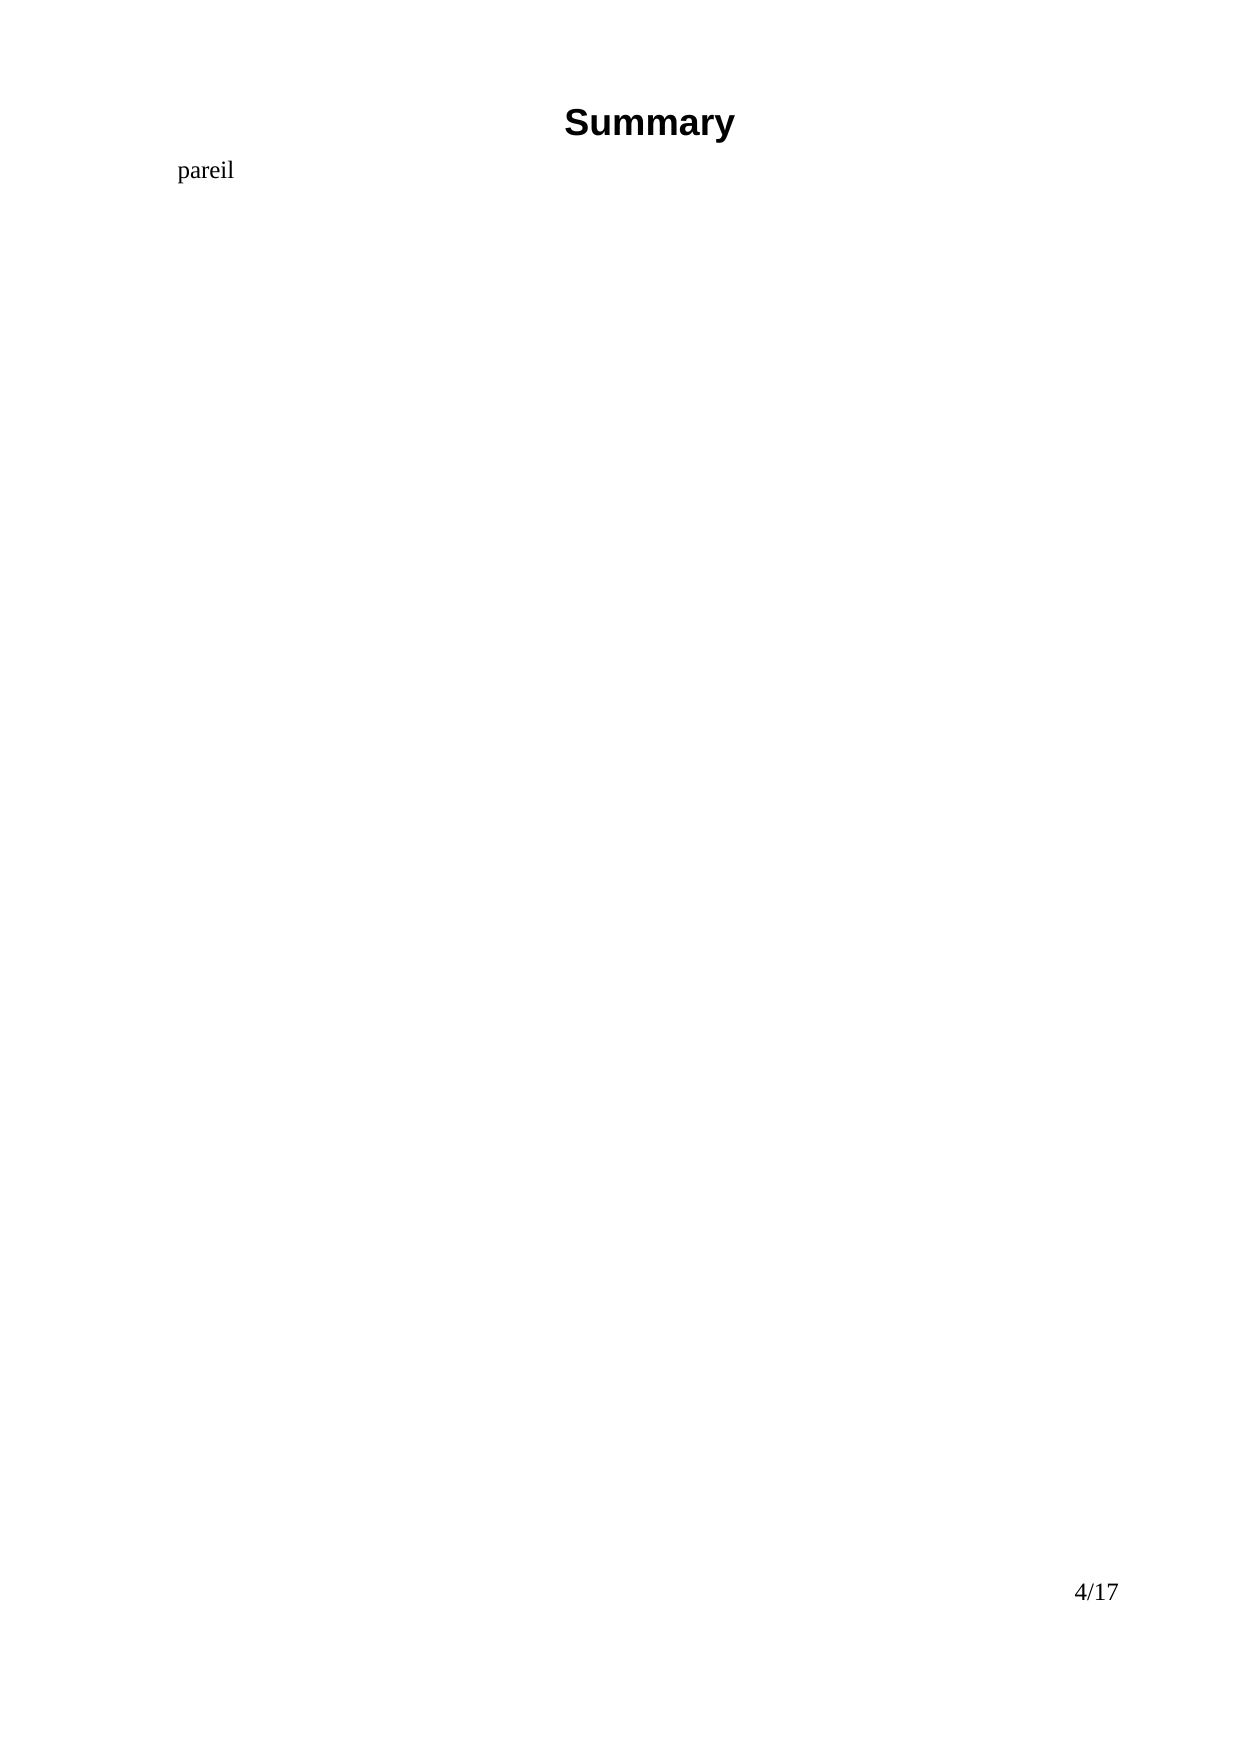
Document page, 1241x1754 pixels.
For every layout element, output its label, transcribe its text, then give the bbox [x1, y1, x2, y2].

text pareil [177, 156, 1122, 184]
subtitle Summary [177, 100, 1122, 143]
